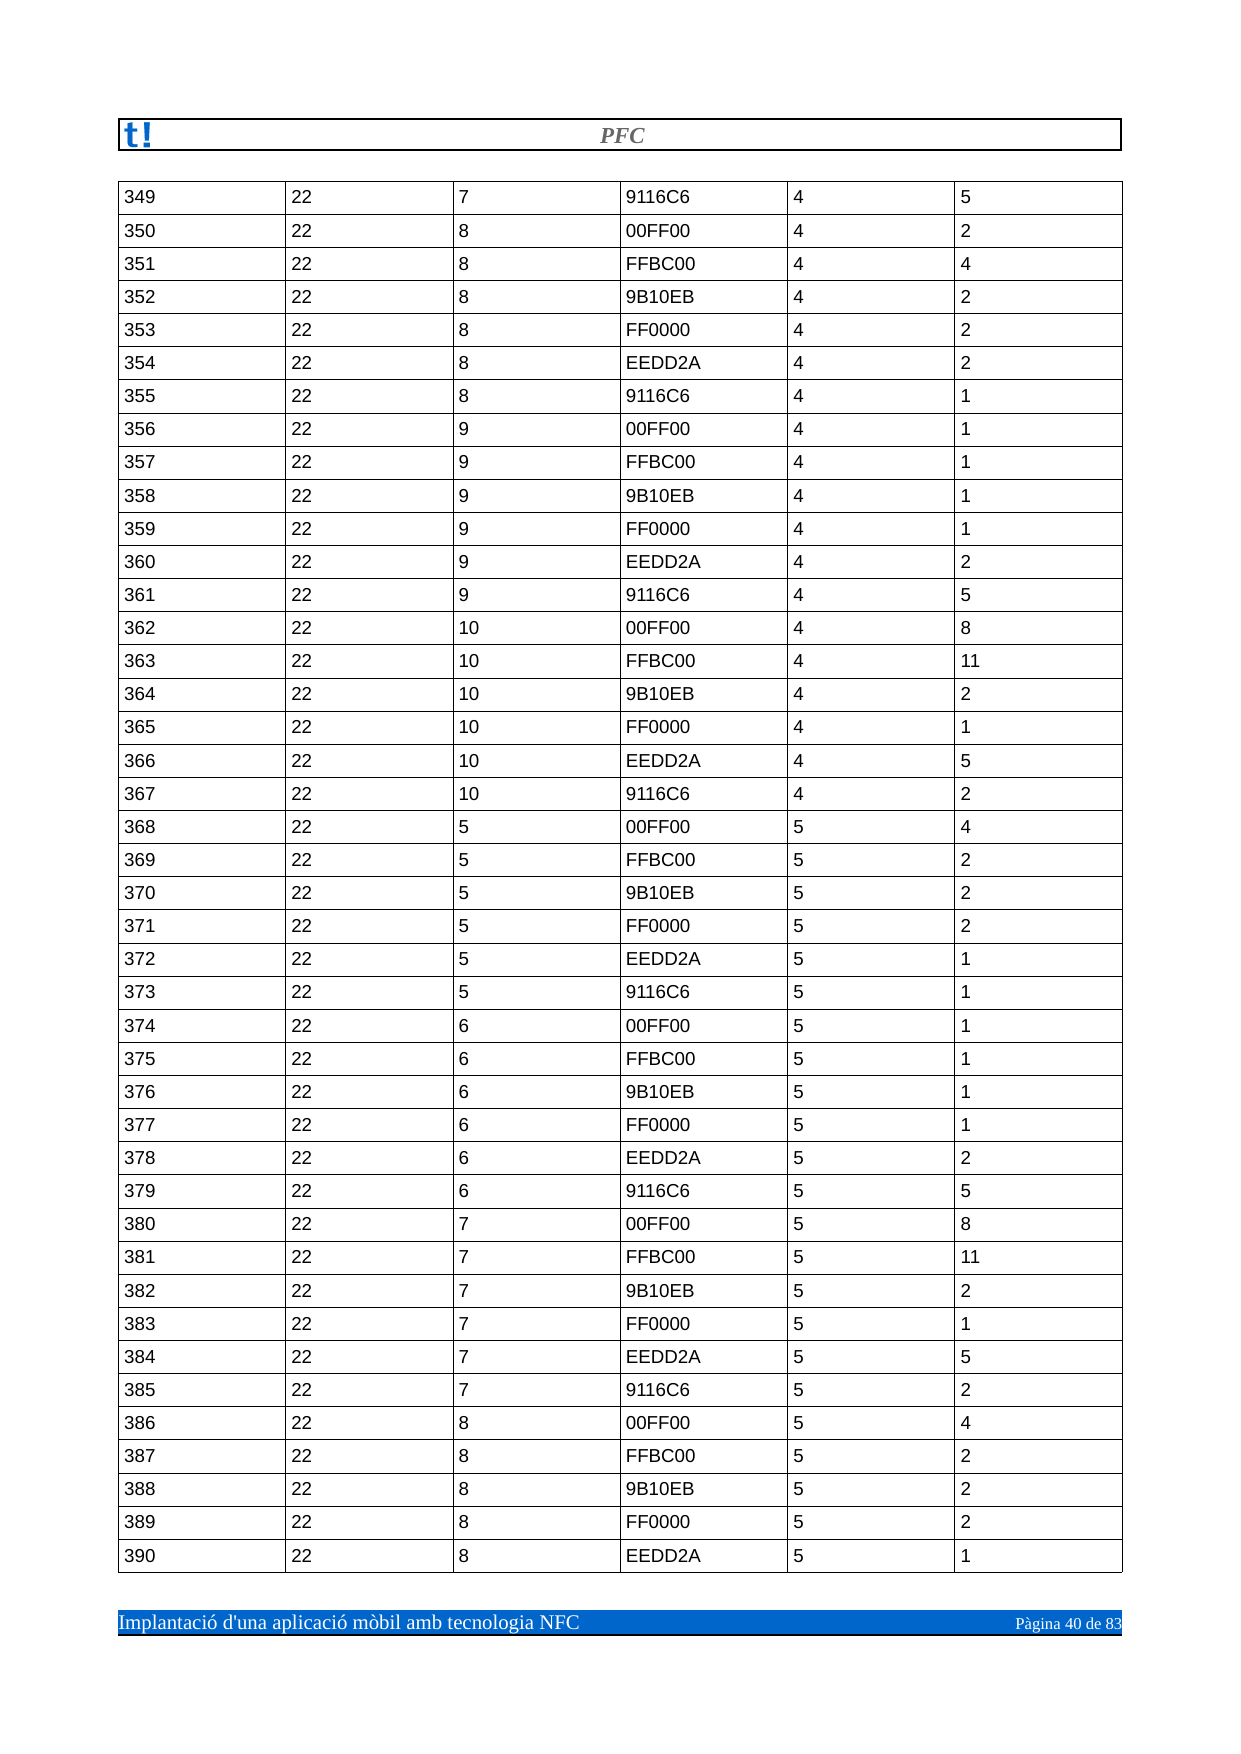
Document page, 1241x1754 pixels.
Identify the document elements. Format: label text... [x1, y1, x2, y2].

table_cell 1 [955, 977, 1122, 1009]
table_cell 386 [119, 1407, 285, 1439]
table_cell 9116C6 [621, 380, 787, 412]
table_cell 22 [286, 1242, 453, 1274]
table_cell 00FF00 [621, 1010, 787, 1042]
table_cell 4 [955, 248, 1122, 280]
table_cell 5 [788, 944, 954, 976]
table_cell 22 [286, 1308, 453, 1340]
table_cell 4 [788, 579, 954, 611]
table_cell 376 [119, 1076, 285, 1108]
table_cell 22 [286, 1275, 453, 1307]
table_cell 22 [286, 579, 453, 611]
table_cell 1 [955, 414, 1122, 446]
table_cell 7 [454, 182, 620, 214]
table_cell 2 [955, 1142, 1122, 1174]
table_cell 1 [955, 1109, 1122, 1141]
table_cell 8 [454, 248, 620, 280]
table_cell 00FF00 [621, 612, 787, 644]
table_cell 7 [454, 1374, 620, 1406]
table_cell 368 [119, 811, 285, 843]
table_cell 7 [454, 1209, 620, 1241]
table_cell 4 [788, 414, 954, 446]
table_cell 8 [454, 1440, 620, 1472]
table_cell 9116C6 [621, 1175, 787, 1207]
table_cell 1 [955, 1076, 1122, 1108]
table_cell 22 [286, 1540, 453, 1572]
table_cell 356 [119, 414, 285, 446]
table_cell 365 [119, 712, 285, 744]
table_cell 00FF00 [621, 1209, 787, 1241]
table_cell 4 [788, 215, 954, 247]
table_cell FF0000 [621, 910, 787, 942]
table_cell 22 [286, 844, 453, 876]
table_cell 11 [955, 645, 1122, 677]
table_cell 358 [119, 480, 285, 512]
table_cell 9116C6 [621, 579, 787, 611]
table_cell 5 [788, 1043, 954, 1075]
table_cell 9B10EB [621, 679, 787, 711]
table_cell 7 [454, 1242, 620, 1274]
table_cell 8 [454, 1540, 620, 1572]
table_cell 362 [119, 612, 285, 644]
table_cell 9B10EB [621, 1076, 787, 1108]
table_cell 4 [788, 712, 954, 744]
table_cell 5 [788, 1242, 954, 1274]
table_cell 9B10EB [621, 877, 787, 909]
table_cell 1 [955, 1308, 1122, 1340]
table_cell 8 [454, 1407, 620, 1439]
table_cell FFBC00 [621, 1440, 787, 1472]
table_cell 353 [119, 314, 285, 346]
table_cell 385 [119, 1374, 285, 1406]
table_cell 9B10EB [621, 281, 787, 313]
table_cell 22 [286, 1341, 453, 1373]
table_cell 5 [788, 877, 954, 909]
table_cell 5 [788, 1010, 954, 1042]
table_cell 354 [119, 347, 285, 379]
table_cell 375 [119, 1043, 285, 1075]
table_cell 2 [955, 546, 1122, 578]
table_cell 00FF00 [621, 811, 787, 843]
table_cell 22 [286, 380, 453, 412]
table_cell EEDD2A [621, 1341, 787, 1373]
table_cell 22 [286, 513, 453, 545]
table_cell 382 [119, 1275, 285, 1307]
table_cell 22 [286, 1175, 453, 1207]
table_cell FFBC00 [621, 844, 787, 876]
table_cell 2 [955, 1440, 1122, 1472]
table_cell 6 [454, 1010, 620, 1042]
table_cell 372 [119, 944, 285, 976]
table_cell 5 [955, 182, 1122, 214]
table_cell 8 [955, 612, 1122, 644]
table_cell 5 [788, 1474, 954, 1506]
table_cell EEDD2A [621, 546, 787, 578]
table_cell 5 [788, 1440, 954, 1472]
table_cell 8 [454, 215, 620, 247]
table_cell 11 [955, 1242, 1122, 1274]
table_cell 389 [119, 1507, 285, 1539]
table_cell 22 [286, 1474, 453, 1506]
table_cell FFBC00 [621, 645, 787, 677]
table_cell 9116C6 [621, 182, 787, 214]
table_cell EEDD2A [621, 347, 787, 379]
table_cell 2 [955, 215, 1122, 247]
table_cell 2 [955, 1474, 1122, 1506]
table_cell 22 [286, 248, 453, 280]
table_cell 5 [454, 944, 620, 976]
table_cell 4 [788, 347, 954, 379]
table_cell 5 [788, 1507, 954, 1539]
table_cell 1 [955, 712, 1122, 744]
table_cell 5 [788, 1308, 954, 1340]
table_cell FFBC00 [621, 248, 787, 280]
table_cell FF0000 [621, 1109, 787, 1141]
table_cell 373 [119, 977, 285, 1009]
table_cell 9 [454, 447, 620, 479]
table_cell 379 [119, 1175, 285, 1207]
table_cell EEDD2A [621, 1142, 787, 1174]
table_cell 8 [955, 1209, 1122, 1241]
table_cell 22 [286, 1407, 453, 1439]
table_cell 1 [955, 380, 1122, 412]
table_cell 9116C6 [621, 778, 787, 810]
table_cell 370 [119, 877, 285, 909]
table_cell 22 [286, 612, 453, 644]
table_cell 2 [955, 314, 1122, 346]
table_cell 22 [286, 347, 453, 379]
table_cell 4 [788, 745, 954, 777]
table_cell 377 [119, 1109, 285, 1141]
table_cell 4 [788, 612, 954, 644]
table_cell 22 [286, 712, 453, 744]
table_cell 1 [955, 944, 1122, 976]
table_cell 9116C6 [621, 977, 787, 1009]
table_cell 4 [788, 679, 954, 711]
table_cell 22 [286, 1440, 453, 1472]
table_cell 1 [955, 447, 1122, 479]
table_cell 10 [454, 745, 620, 777]
table_cell 369 [119, 844, 285, 876]
table_cell 9 [454, 579, 620, 611]
table_cell 4 [788, 314, 954, 346]
table_cell 6 [454, 1175, 620, 1207]
table_cell 5 [454, 877, 620, 909]
table_cell FFBC00 [621, 1043, 787, 1075]
table_cell 22 [286, 645, 453, 677]
table_cell 378 [119, 1142, 285, 1174]
table_cell 22 [286, 1010, 453, 1042]
table_cell 00FF00 [621, 1407, 787, 1439]
table_cell FF0000 [621, 513, 787, 545]
table_cell 10 [454, 612, 620, 644]
table_cell 6 [454, 1109, 620, 1141]
table_cell 390 [119, 1540, 285, 1572]
table_cell 00FF00 [621, 215, 787, 247]
table_cell 357 [119, 447, 285, 479]
table_cell 2 [955, 347, 1122, 379]
table_cell 22 [286, 977, 453, 1009]
table_cell 00FF00 [621, 414, 787, 446]
table_cell 22 [286, 281, 453, 313]
table_cell 2 [955, 1374, 1122, 1406]
table_cell 9116C6 [621, 1374, 787, 1406]
table_cell 381 [119, 1242, 285, 1274]
table_cell 9 [454, 414, 620, 446]
table_cell 8 [454, 1474, 620, 1506]
table_cell 5 [955, 1175, 1122, 1207]
table_cell 8 [454, 347, 620, 379]
table_cell FFBC00 [621, 1242, 787, 1274]
table_cell 363 [119, 645, 285, 677]
table_cell 4 [788, 248, 954, 280]
table_cell 2 [955, 1275, 1122, 1307]
table_cell 1 [955, 513, 1122, 545]
table_cell 9B10EB [621, 1275, 787, 1307]
table_cell 1 [955, 1043, 1122, 1075]
table_cell 5 [788, 1275, 954, 1307]
table_cell 7 [454, 1341, 620, 1373]
table_cell 5 [454, 844, 620, 876]
table_cell 2 [955, 679, 1122, 711]
table_cell 5 [788, 1540, 954, 1572]
table_cell 22 [286, 1142, 453, 1174]
table_cell 5 [788, 910, 954, 942]
table_cell 22 [286, 1209, 453, 1241]
table_cell 388 [119, 1474, 285, 1506]
table_cell 6 [454, 1043, 620, 1075]
table_cell 349 [119, 182, 285, 214]
table_cell 4 [788, 380, 954, 412]
table_cell 350 [119, 215, 285, 247]
table_cell 22 [286, 1507, 453, 1539]
table_cell 2 [955, 281, 1122, 313]
table_cell 22 [286, 314, 453, 346]
table_cell 4 [788, 182, 954, 214]
table_cell 7 [454, 1308, 620, 1340]
table_cell 6 [454, 1076, 620, 1108]
table_cell 22 [286, 414, 453, 446]
table_cell FFBC00 [621, 447, 787, 479]
table_cell 1 [955, 480, 1122, 512]
table_cell FF0000 [621, 314, 787, 346]
table_cell 22 [286, 679, 453, 711]
table_cell 5 [955, 1341, 1122, 1373]
table_cell 5 [955, 745, 1122, 777]
table_cell 5 [788, 1142, 954, 1174]
table_cell 1 [955, 1540, 1122, 1572]
table_cell 10 [454, 679, 620, 711]
table_cell 5 [788, 1076, 954, 1108]
table_cell 22 [286, 215, 453, 247]
table_cell 5 [454, 977, 620, 1009]
table_cell 5 [955, 579, 1122, 611]
table_cell 22 [286, 447, 453, 479]
table_cell 387 [119, 1440, 285, 1472]
table_cell 4 [788, 447, 954, 479]
table_cell 9 [454, 513, 620, 545]
table_cell 5 [788, 844, 954, 876]
table_cell 361 [119, 579, 285, 611]
table_cell 8 [454, 314, 620, 346]
table_cell 4 [788, 281, 954, 313]
table_cell EEDD2A [621, 944, 787, 976]
table_cell 367 [119, 778, 285, 810]
table_cell 5 [788, 1175, 954, 1207]
table_cell 380 [119, 1209, 285, 1241]
table_cell 366 [119, 745, 285, 777]
table_cell 10 [454, 712, 620, 744]
table_cell 7 [454, 1275, 620, 1307]
table_cell 2 [955, 1507, 1122, 1539]
table_cell 4 [788, 513, 954, 545]
table_cell 5 [788, 1374, 954, 1406]
table_cell 5 [788, 1341, 954, 1373]
table_cell 4 [788, 645, 954, 677]
table_cell 371 [119, 910, 285, 942]
table_cell FF0000 [621, 1308, 787, 1340]
table_cell 9B10EB [621, 480, 787, 512]
table_cell 5 [454, 811, 620, 843]
table_cell EEDD2A [621, 745, 787, 777]
table_cell 352 [119, 281, 285, 313]
table_cell 22 [286, 877, 453, 909]
table_cell 2 [955, 844, 1122, 876]
table_cell 360 [119, 546, 285, 578]
table_cell FF0000 [621, 1507, 787, 1539]
table_cell 22 [286, 1043, 453, 1075]
table_cell 5 [788, 811, 954, 843]
table_cell 22 [286, 1076, 453, 1108]
table_cell 4 [955, 811, 1122, 843]
table_cell 374 [119, 1010, 285, 1042]
table_cell 359 [119, 513, 285, 545]
table_cell 5 [788, 1109, 954, 1141]
table_cell 10 [454, 778, 620, 810]
table_cell 22 [286, 811, 453, 843]
table_cell 2 [955, 910, 1122, 942]
table_cell 355 [119, 380, 285, 412]
table_cell 2 [955, 778, 1122, 810]
table_cell 22 [286, 1109, 453, 1141]
table_cell 364 [119, 679, 285, 711]
table_cell 1 [955, 1010, 1122, 1042]
table_cell 5 [788, 977, 954, 1009]
table_cell 9 [454, 480, 620, 512]
table_cell 22 [286, 546, 453, 578]
table_cell 8 [454, 380, 620, 412]
table_cell 384 [119, 1341, 285, 1373]
table_cell 22 [286, 778, 453, 810]
table_cell 4 [788, 546, 954, 578]
table_cell 4 [788, 480, 954, 512]
table_cell 22 [286, 1374, 453, 1406]
table_cell 4 [788, 778, 954, 810]
table_cell 5 [788, 1209, 954, 1241]
table_cell 2 [955, 877, 1122, 909]
table_cell FF0000 [621, 712, 787, 744]
table_cell 22 [286, 745, 453, 777]
table_cell 22 [286, 910, 453, 942]
table_cell EEDD2A [621, 1540, 787, 1572]
table_cell 10 [454, 645, 620, 677]
table_cell 22 [286, 182, 453, 214]
table_cell 6 [454, 1142, 620, 1174]
table_cell 383 [119, 1308, 285, 1340]
table_cell 22 [286, 944, 453, 976]
picture [123, 121, 151, 148]
table_cell 8 [454, 1507, 620, 1539]
table_cell 8 [454, 281, 620, 313]
table_cell 22 [286, 480, 453, 512]
table_cell 9B10EB [621, 1474, 787, 1506]
table_cell 4 [955, 1407, 1122, 1439]
table_cell 351 [119, 248, 285, 280]
table_cell 9 [454, 546, 620, 578]
table_cell 5 [454, 910, 620, 942]
table_cell 5 [788, 1407, 954, 1439]
